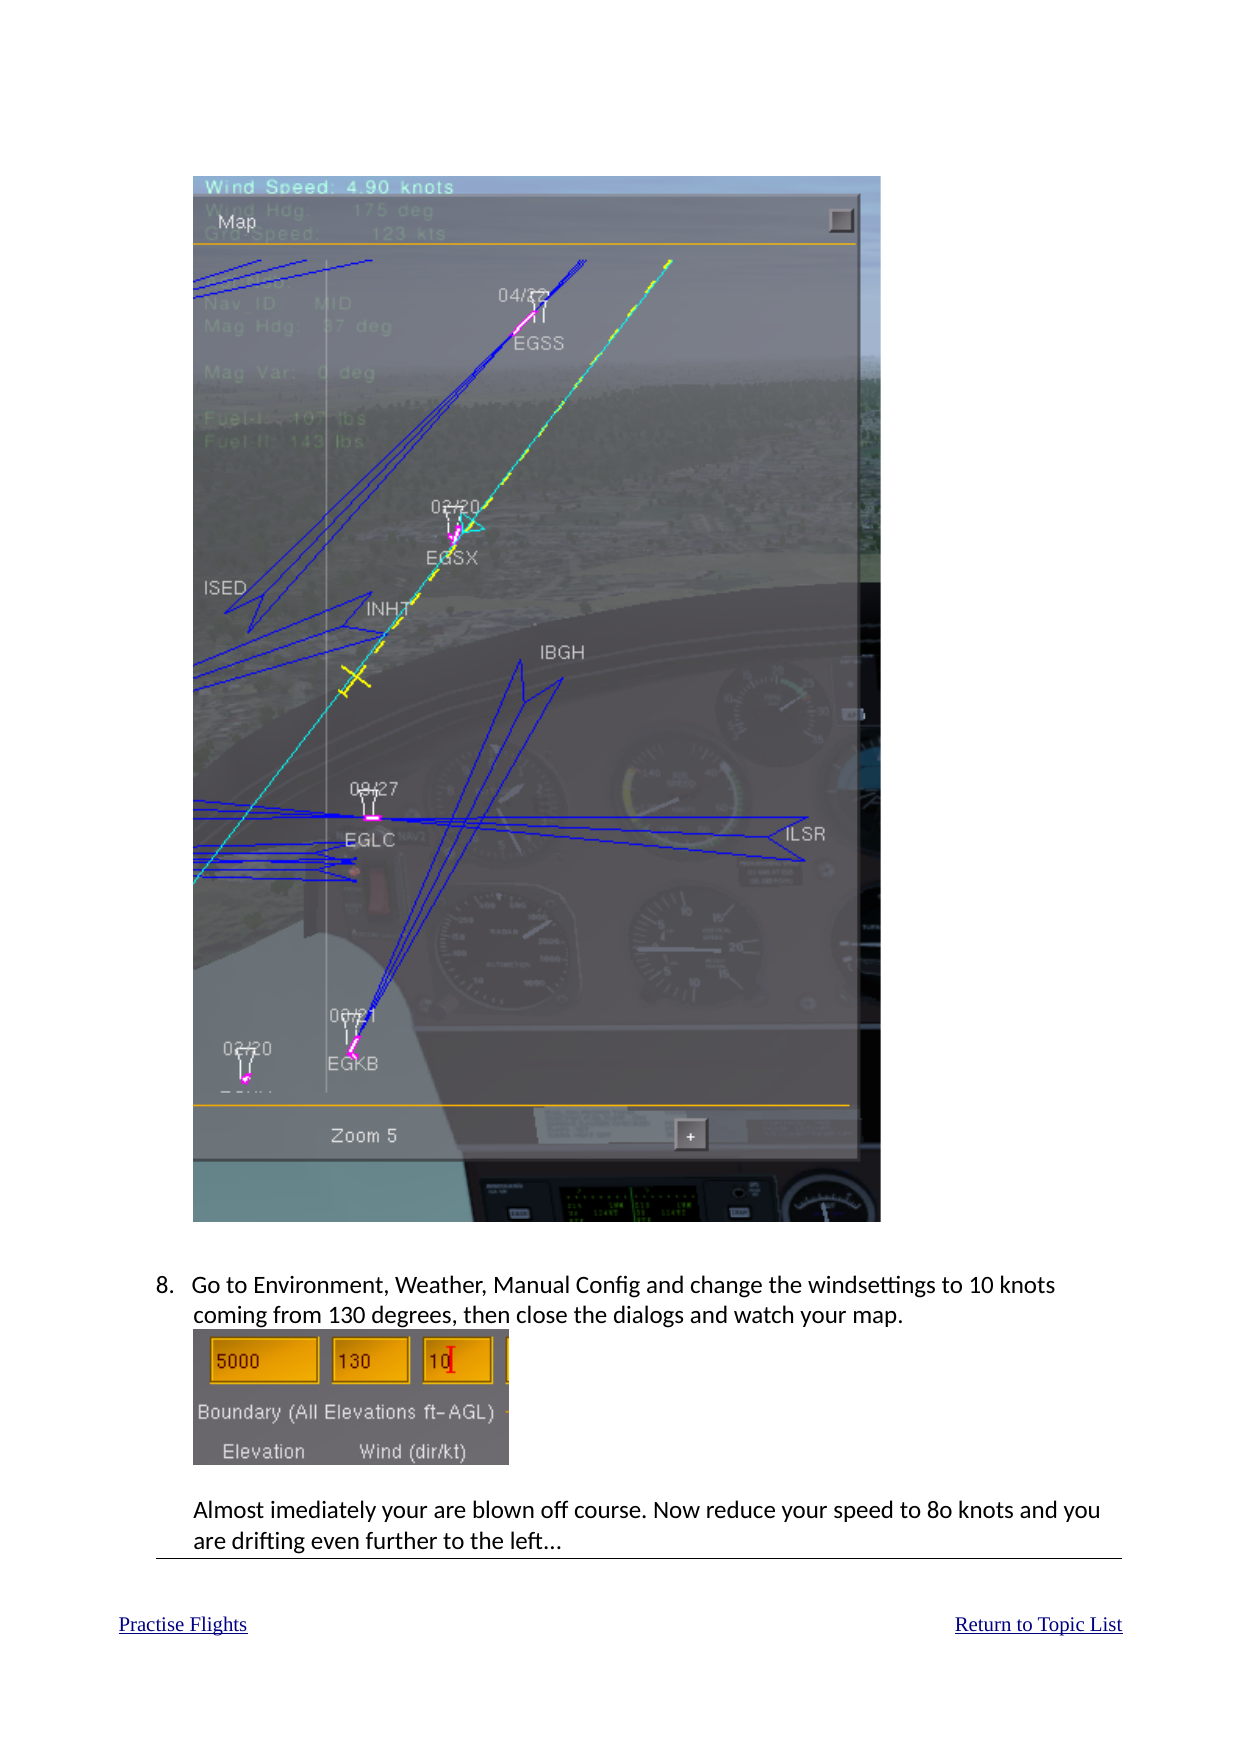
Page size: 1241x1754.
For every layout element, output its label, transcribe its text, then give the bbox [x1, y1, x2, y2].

list [156, 176, 1122, 1252]
list Go to Environment, Weather, Manual Config and change the windsettings to 10 knots coming from 130 degrees, then close the dialogs and watch your map. Almost imediately your are blown off course. Now reduce your speed to 8o knots and you are drifting even further to the left... [156, 1269, 1122, 1558]
